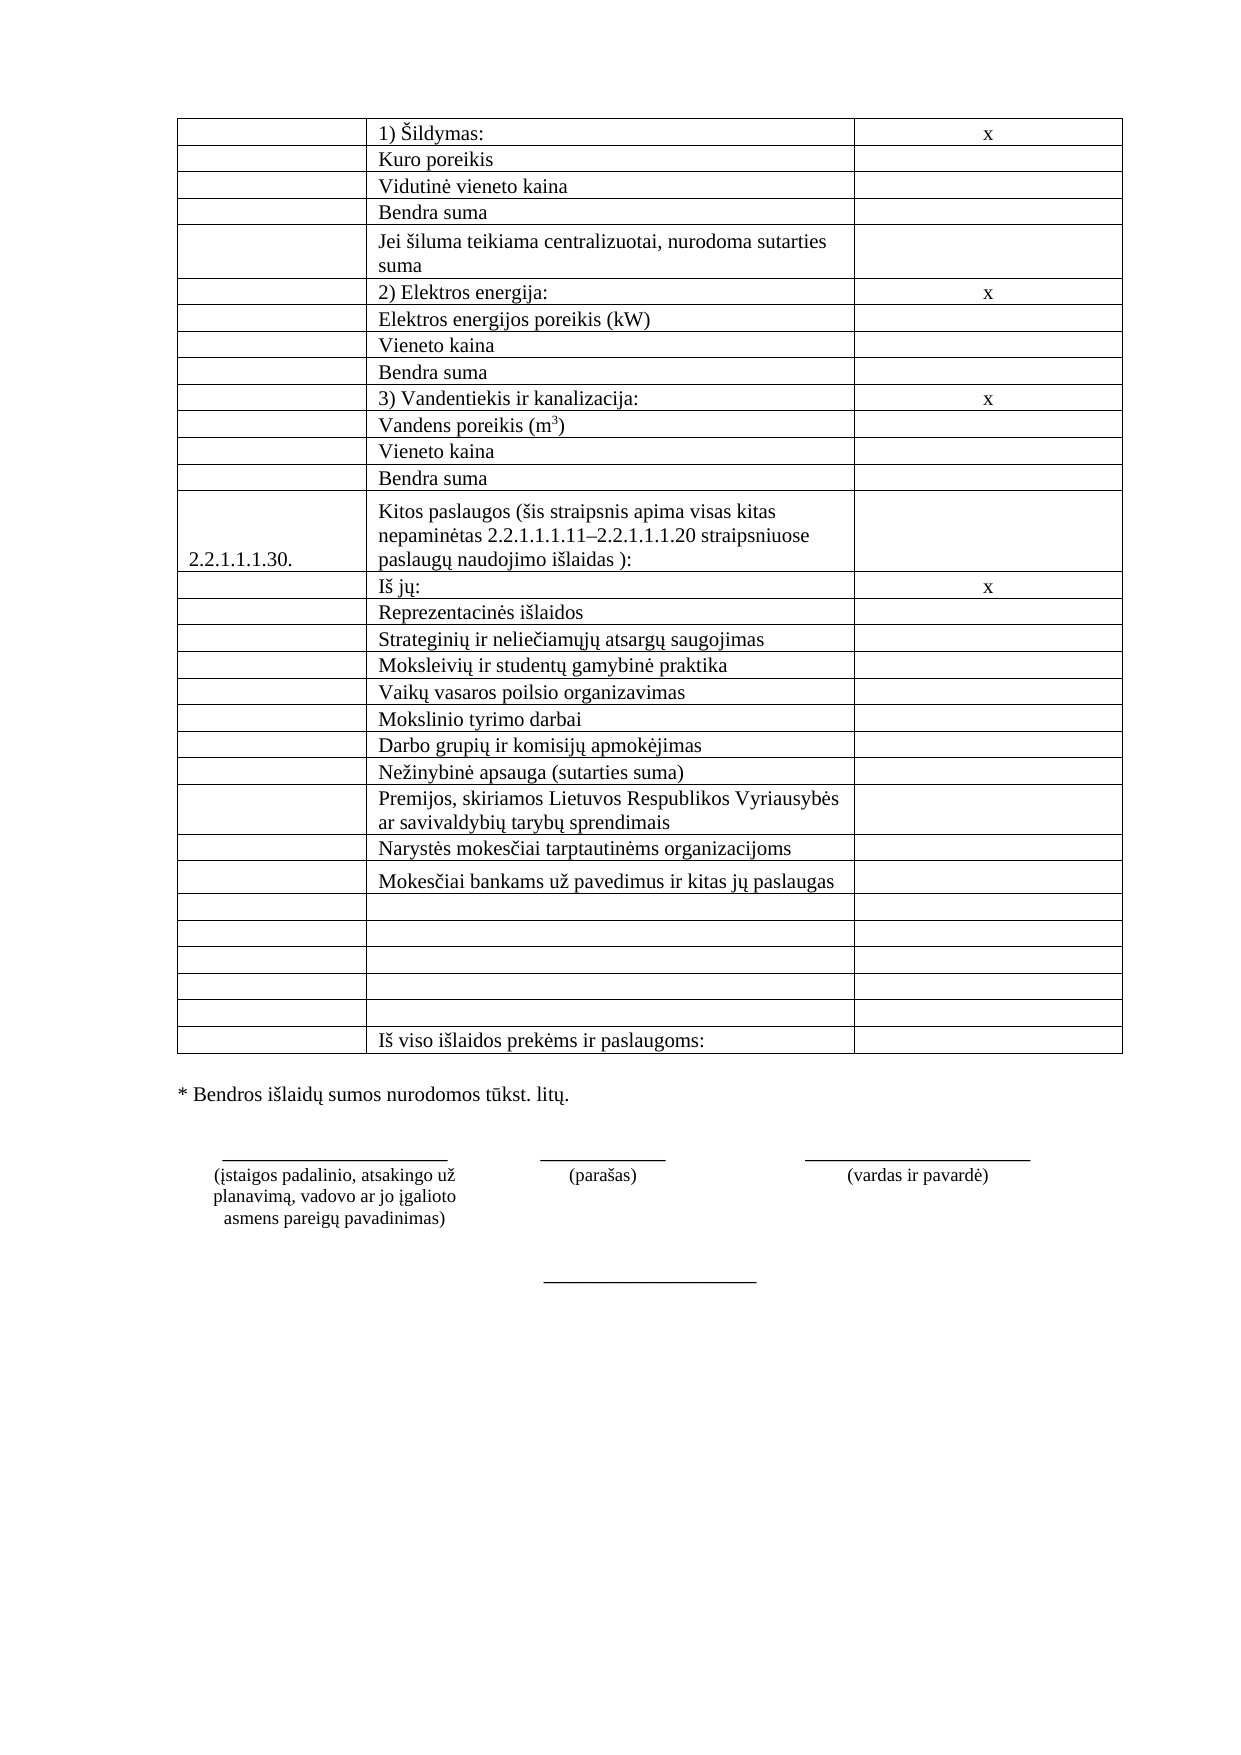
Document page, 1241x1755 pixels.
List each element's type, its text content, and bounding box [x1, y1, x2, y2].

table_cell [855, 172, 1122, 198]
table_cell Vieneto kaina [367, 438, 854, 463]
table_cell [367, 1000, 854, 1026]
table_cell [855, 625, 1122, 651]
table_cell [178, 705, 366, 731]
table_cell [178, 225, 366, 277]
table_cell [178, 146, 366, 171]
table_cell Bendra suma [367, 199, 854, 224]
table_cell [855, 305, 1122, 331]
table_cell x [855, 279, 1122, 304]
table_cell Elektros energijos poreikis (kW) [367, 305, 854, 331]
table_cell [855, 947, 1122, 973]
table_cell [855, 894, 1122, 920]
table_cell 3) Vandentiekis ir kanalizacija: [367, 385, 854, 410]
table_cell [855, 974, 1122, 999]
table_cell [178, 599, 366, 624]
table_cell [178, 465, 366, 490]
table_cell [855, 758, 1122, 784]
table_cell [855, 835, 1122, 860]
table_cell [178, 358, 366, 384]
table_cell Mokesčiai bankams už pavedimus ir kitas jų paslaugas [367, 861, 854, 893]
text _________________ [177, 1257, 1122, 1286]
table_cell [367, 894, 854, 920]
table_cell [178, 625, 366, 651]
table_cell [178, 172, 366, 198]
table_cell [855, 705, 1122, 731]
table_cell [178, 385, 366, 410]
table_cell [178, 572, 366, 598]
table_cell [178, 947, 366, 973]
table_cell Vandens poreikis (m3) [367, 411, 854, 437]
table_cell Moksleivių ir studentų gamybinė praktika [367, 652, 854, 677]
table_cell [178, 861, 366, 893]
table_cell [178, 332, 366, 357]
table_cell [367, 974, 854, 999]
table_cell x [855, 572, 1122, 598]
table_cell [178, 679, 366, 704]
table_cell [178, 785, 366, 834]
table_cell Strateginių ir neliečiamųjų atsargų saugojimas [367, 625, 854, 651]
table_cell [855, 225, 1122, 277]
table_cell Bendra suma [367, 465, 854, 490]
table_cell 2) Elektros energija: [367, 279, 854, 304]
table_cell [855, 438, 1122, 463]
table_cell [855, 785, 1122, 834]
table_cell Nežinybinė apsauga (sutarties suma) [367, 758, 854, 784]
table_cell [367, 921, 854, 946]
table_cell Kitos paslaugos (šis straipsnis apima visas kitas nepaminėtas 2.2.1.1.1.11–2.2.1.1.1.20 straipsniuose paslaugų naudojimo išlaidas ): [367, 491, 854, 571]
table_cell [855, 358, 1122, 384]
table_cell [855, 679, 1122, 704]
table_cell [855, 199, 1122, 224]
table_cell [178, 199, 366, 224]
table_cell x [855, 385, 1122, 410]
table_cell x [855, 119, 1122, 145]
table_cell Mokslinio tyrimo darbai [367, 705, 854, 731]
table_cell [855, 732, 1122, 757]
table_cell Reprezentacinės išlaidos [367, 599, 854, 624]
table_cell [855, 332, 1122, 357]
table_cell [178, 305, 366, 331]
table_cell [855, 411, 1122, 437]
table_cell [178, 1027, 366, 1052]
text * Bendros išlaidų sumos nurodomos tūkst. litų. [177, 1082, 1122, 1106]
table_cell [178, 411, 366, 437]
table_cell [855, 599, 1122, 624]
table_cell [855, 465, 1122, 490]
table_cell [178, 119, 366, 145]
table_cell [178, 732, 366, 757]
table_cell [367, 947, 854, 973]
table_cell [178, 894, 366, 920]
table_cell Narystės mokesčiai tarptautinėms organizacijoms [367, 835, 854, 860]
table_cell Premijos, skiriamos Lietuvos Respublikos Vyriausybės ar savivaldybių tarybų sprendimais [367, 785, 854, 834]
table_cell 1) Šildymas: [367, 119, 854, 145]
table_cell Jei šiluma teikiama centralizuotai, nurodoma sutarties suma [367, 225, 854, 277]
table_cell [855, 146, 1122, 171]
table_cell Kuro poreikis [367, 146, 854, 171]
table_cell Vaikų vasaros poilsio organizavimas [367, 679, 854, 704]
table_header __________________ (įstaigos padalinio, atsakingo už planavimą, vadovo ar jo įgalioto asmens pareigų pavadinimas) [177, 1135, 492, 1228]
table_cell Vidutinė vieneto kaina [367, 172, 854, 198]
table_header __________ (parašas) [492, 1135, 713, 1228]
table_cell [855, 921, 1122, 946]
table_cell Darbo grupių ir komisijų apmokėjimas [367, 732, 854, 757]
table_cell [855, 652, 1122, 677]
table_cell [178, 652, 366, 677]
table_cell [855, 491, 1122, 571]
table_cell [178, 1000, 366, 1026]
table_cell [178, 974, 366, 999]
table_cell [178, 758, 366, 784]
table_cell Iš jų: [367, 572, 854, 598]
table_cell 2.2.1.1.1.30. [178, 491, 366, 571]
table_cell [855, 1027, 1122, 1052]
table_cell [178, 438, 366, 463]
table_cell [178, 835, 366, 860]
table_header __________________ (vardas ir pavardė) [714, 1135, 1122, 1228]
table_cell Bendra suma [367, 358, 854, 384]
table_cell Iš viso išlaidos prekėms ir paslaugoms: [367, 1027, 854, 1052]
table_cell [178, 921, 366, 946]
table_cell Vieneto kaina [367, 332, 854, 357]
table_cell [855, 1000, 1122, 1026]
table_cell [178, 279, 366, 304]
table_cell [855, 861, 1122, 893]
